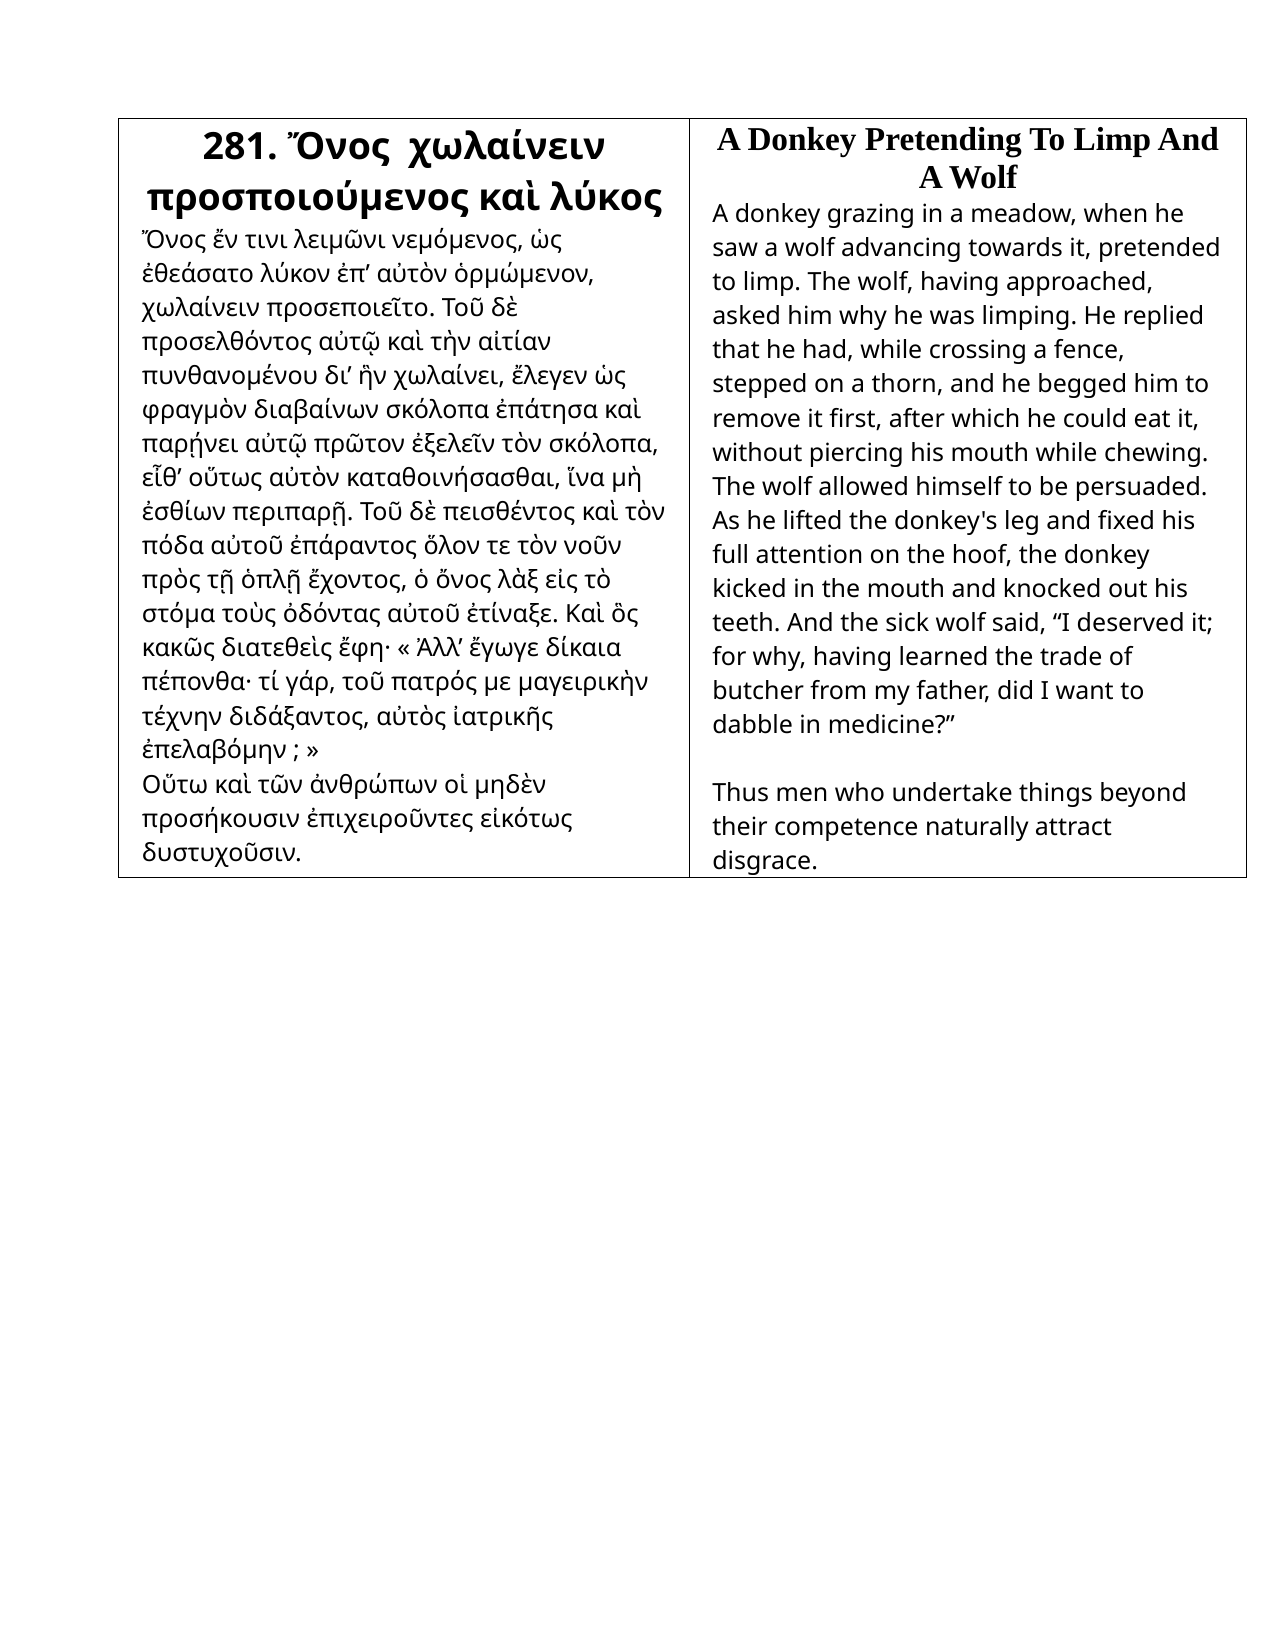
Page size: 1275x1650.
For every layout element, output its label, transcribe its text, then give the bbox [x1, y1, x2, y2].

table_cell 281. Ὄνος χωλαίνειν προσποιούμενος καὶ λύκος Ὄνος ἔν τινι λειμῶνι νεμόμενος, ὡς ἐθεάσατο λύκον ἐπ’ αὐτὸν ὁρμώμενον, χωλαίνειν προσεποιεῖτο. Τοῦ δὲ προσελθόντος αὐτῷ καὶ τὴν αἰτίαν πυνθανομένου δι’ ἣν χωλαίνει, ἔλεγεν ὡς φραγμὸν διαβαίνων σκόλοπα ἐπάτησα καὶ παρῄνει αὐτῷ πρῶτον ἐξελεῖν τὸν σκόλοπα, εἶθ’ οὕτως αὐτὸν καταθοινήσασθαι, ἵνα μὴ ἐσθίων περιπαρῇ. Τοῦ δὲ πεισθέντος καὶ τὸν πόδα αὐτοῦ ἐπάραντος ὅλον τε τὸν νοῦν πρὸς τῇ ὁπλῇ ἔχοντος, ὁ ὄνος λὰξ εἰς τὸ στόμα τοὺς ὀδόντας αὐτοῦ ἐτίναξε. Καὶ ὃς κακῶς διατεθεὶς ἔφη· « Ἀλλ’ ἔγωγε δίκαια πέπονθα· τί γάρ, τοῦ πατρός με μαγειρικὴν τέχνην διδάξαντος, αὐτὸς ἰατρικῆς ἐπελαβόμην ; » Οὕτω καὶ τῶν ἀνθρώπων οἱ μηδὲν προσήκουσιν ἐπιχειροῦντες εἰκότως δυστυχοῦσιν. [119, 119, 689, 877]
table_cell A Donkey Pretending To Limp And A Wolf A donkey grazing in a meadow, when he saw a wolf advancing towards it, pretended to limp. The wolf, having approached, asked him why he was limping. He replied that he had, while crossing a fence, stepped on a thorn, and he begged him to remove it first, after which he could eat it, without piercing his mouth while chewing. The wolf allowed himself to be persuaded. As he lifted the donkey's leg and fixed his full attention on the hoof, the donkey kicked in the mouth and knocked out his teeth. And the sick wolf said, “I deserved it; for why, having learned the trade of butcher from my father, did I want to dabble in medicine?” Thus men who undertake things beyond their competence naturally attract disgrace. [690, 119, 1246, 877]
